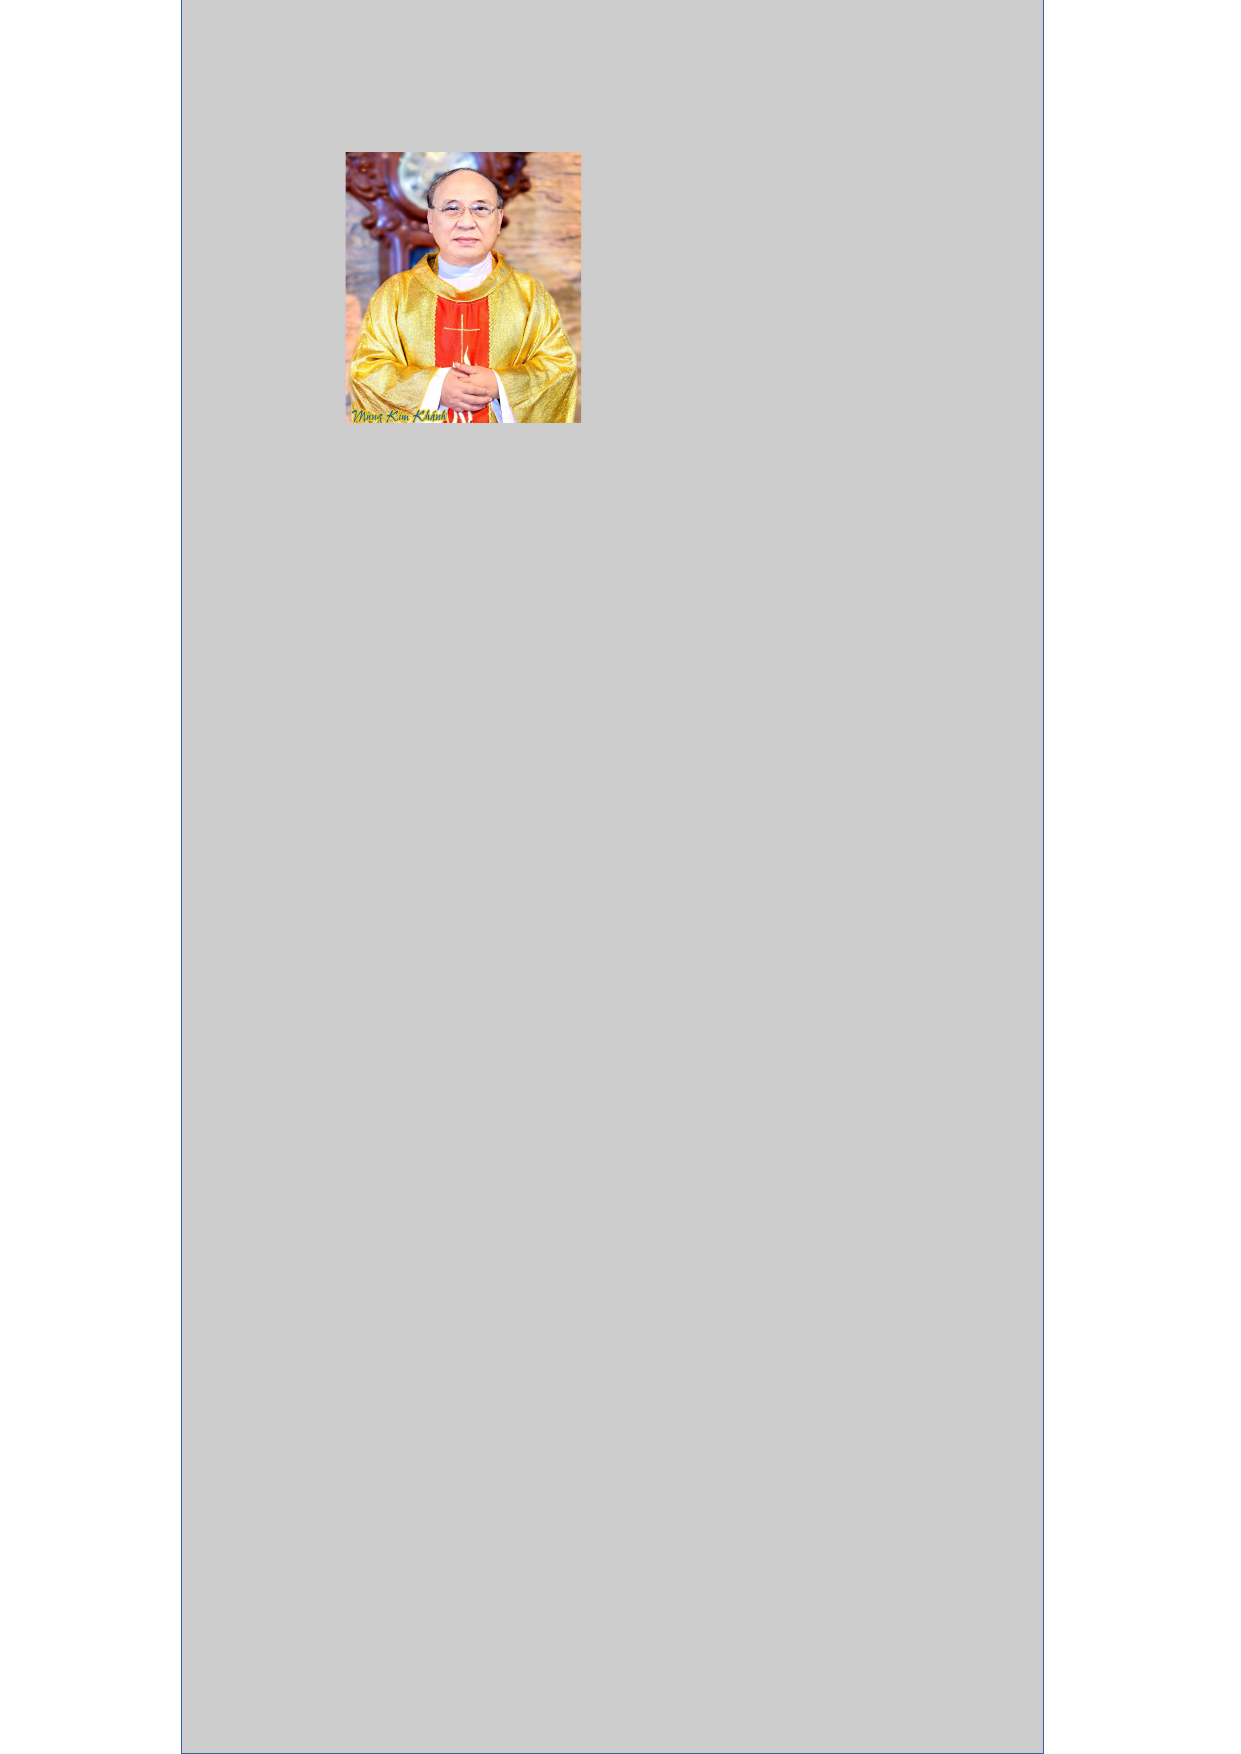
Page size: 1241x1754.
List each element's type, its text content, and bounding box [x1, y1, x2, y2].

text ­ [1044, 0, 1241, 29]
picture [345, 152, 582, 423]
text ­ [2, 0, 181, 29]
